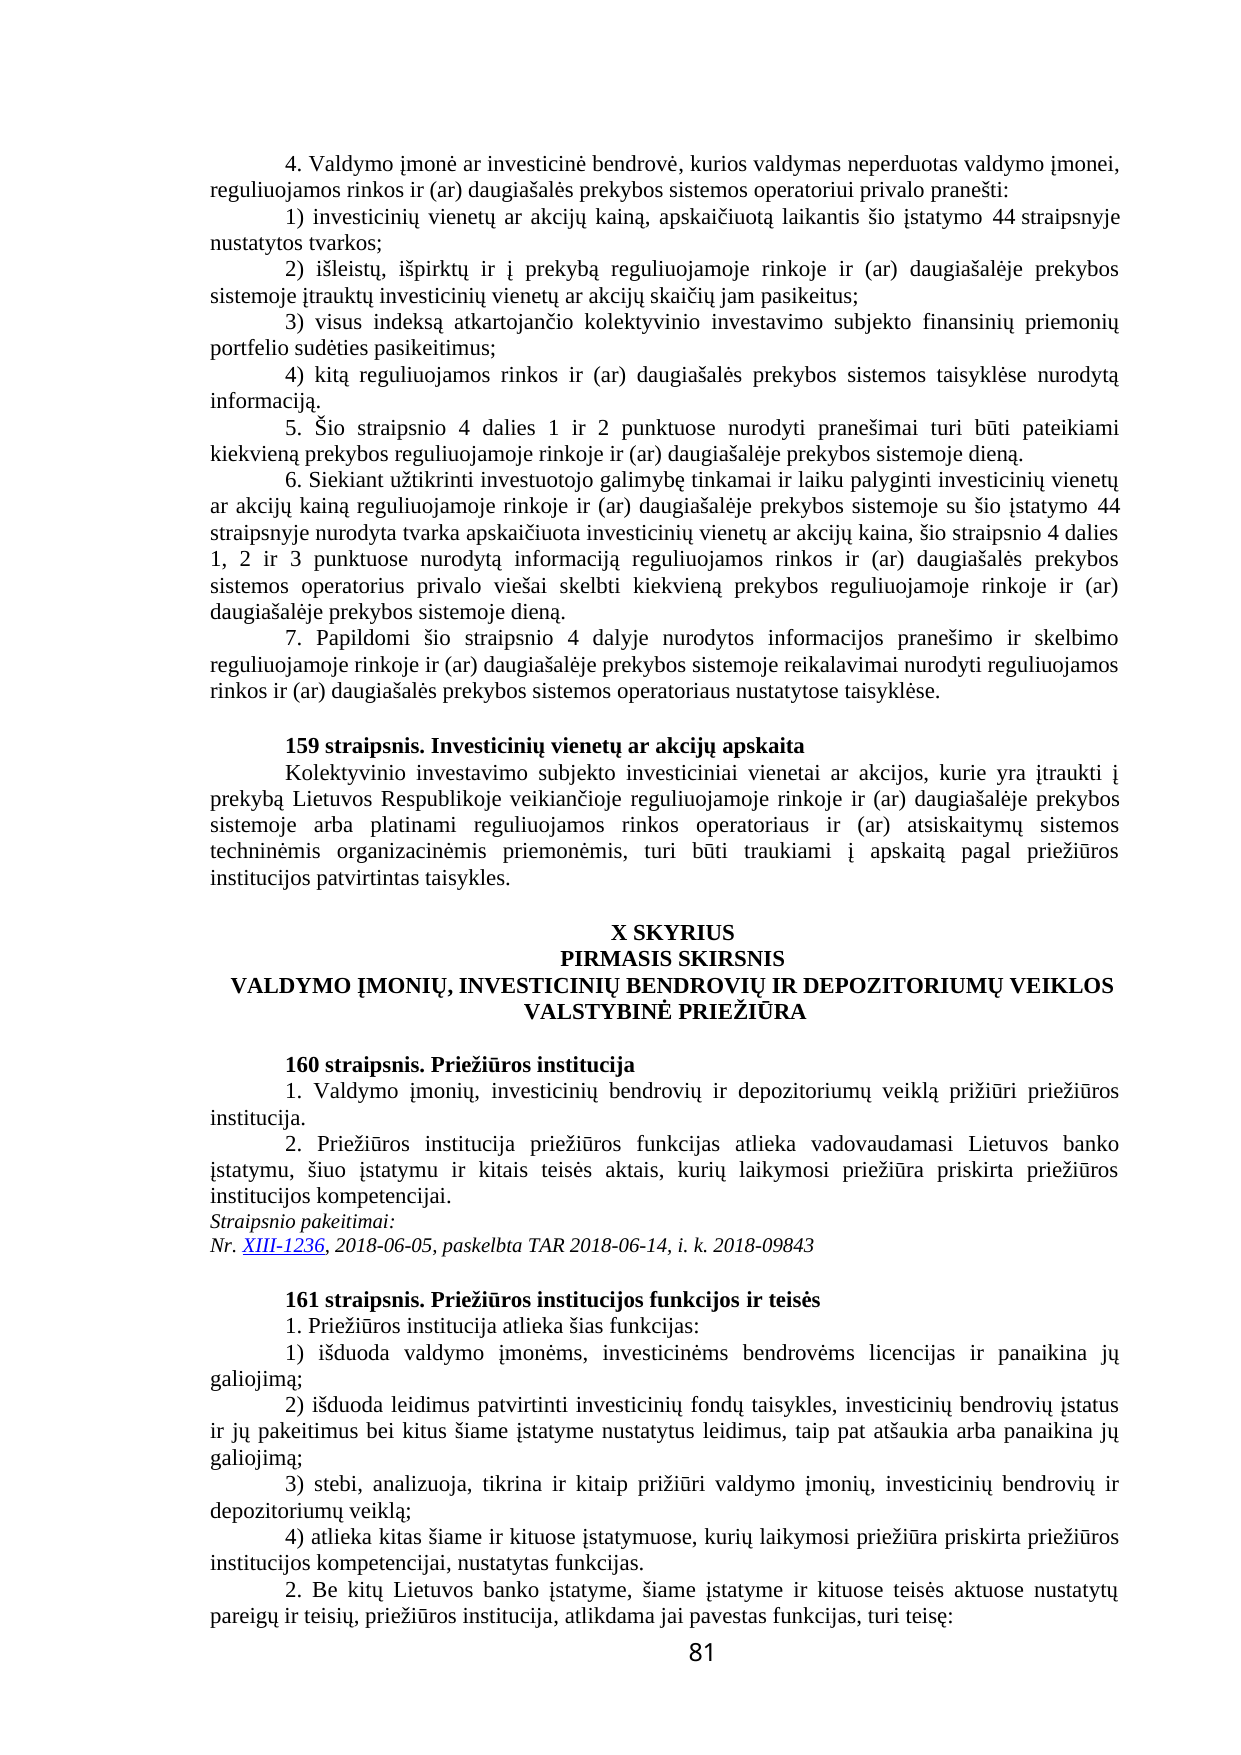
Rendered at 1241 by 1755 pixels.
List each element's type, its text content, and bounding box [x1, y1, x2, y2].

text 7. Papildomi šio straipsnio 4 dalyje nurodytos informacijos pranešimo ir skelbimo reguliuojamoje rinkoje ir (ar) daugiašalėje prekybos sistemoje reikalavimai nurodyti reguliuojamos rinkos ir (ar) daugiašalės prekybos sistemos operatoriaus nustatytose taisyklėse. [210, 624, 1120, 703]
text 5. Šio straipsnio 4 dalies 1 ir 2 punktuose nurodyti pranešimai turi būti pateikiami kiekvieną prekybos reguliuojamoje rinkoje ir (ar) daugiašalėje prekybos sistemoje dieną. [210, 413, 1120, 466]
text 6. Siekiant užtikrinti investuotojo galimybę tinkamai ir laiku palyginti investicinių vienetų ar akcijų kainą reguliuojamoje rinkoje ir (ar) daugiašalėje prekybos sistemoje su šio įstatymo 44 straipsnyje nurodyta tvarka apskaičiuota investicinių vienetų ar akcijų kaina, šio straipsnio 4 dalies 1, 2 ir 3 punktuose nurodytą informaciją reguliuojamos rinkos ir (ar) daugiašalės prekybos sistemos operatorius privalo viešai skelbti kiekvieną prekybos reguliuojamoje rinkoje ir (ar) daugiašalėje prekybos sistemoje dieną. [210, 466, 1120, 624]
text 3) stebi, analizuoja, tikrina ir kitaip prižiūri valdymo įmonių, investicinių bendrovių ir depozitoriumų veiklą; [210, 1470, 1120, 1523]
text 1. Valdymo įmonių, investicinių bendrovių ir depozitoriumų veiklą prižiūri priežiūros institucija. [210, 1077, 1120, 1130]
text 3) visus indeksą atkartojančio kolektyvinio investavimo subjekto finansinių priemonių portfelio sudėties pasikeitimus; [210, 308, 1120, 361]
text 161 straipsnis. Priežiūros institucijos funkcijos ir teisės [210, 1286, 1120, 1312]
text 1. Priežiūros institucija atlieka šias funkcijas: [210, 1312, 1120, 1338]
text 4) atlieka kitas šiame ir kituose įstatymuose, kurių laikymosi priežiūra priskirta priežiūros institucijos kompetencijai, nustatytas funkcijas. [210, 1523, 1120, 1576]
text Nr. XIII-1236, 2018-06-05, paskelbta TAR 2018-06-14, i. k. 2018-09843 [210, 1233, 1120, 1257]
text 2. Be kitų Lietuvos banko įstatyme, šiame įstatyme ir kituose teisės aktuose nustatytų pareigų ir teisių, priežiūros institucija, atlikdama jai pavestas funkcijas, turi teisę: [210, 1576, 1120, 1628]
text 159 straipsnis. Investicinių vienetų ar akcijų apskaita [210, 732, 1120, 758]
text Kolektyvinio investavimo subjekto investiciniai vienetai ar akcijos, kurie yra įtraukti į prekybą Lietuvos Respublikoje veikiančioje reguliuojamoje rinkoje ir (ar) daugiašalėje prekybos sistemoje arba platinami reguliuojamos rinkos operatoriaus ir (ar) atsiskaitymų sistemos techninėmis organizacinėmis priemonėmis, turi būti traukiami į apskaitą pagal priežiūros institucijos patvirtintas taisykles. [210, 758, 1120, 890]
text PIRMASIS SKIRSNIS [210, 945, 1120, 972]
text Straipsnio pakeitimai: [210, 1209, 1120, 1233]
text x skyrius [210, 919, 1120, 945]
text 4) kitą reguliuojamos rinkos ir (ar) daugiašalės prekybos sistemos taisyklėse nurodytą informaciją. [210, 361, 1120, 413]
text 2. Priežiūros institucija priežiūros funkcijas atlieka vadovaudamasi Lietuvos banko įstatymu, šiuo įstatymu ir kitais teisės aktais, kurių laikymosi priežiūra priskirta priežiūros institucijos kompetencijai. [210, 1130, 1120, 1209]
text 160 straipsnis. Priežiūros institucija [210, 1051, 1120, 1077]
text 1) investicinių vienetų ar akcijų kainą, apskaičiuotą laikantis šio įstatymo 44 straipsnyje nustatytos tvarkos; [210, 203, 1120, 255]
text 4. Valdymo įmonė ar investicinė bendrovė, kurios valdymas neperduotas valdymo įmonei, reguliuojamos rinkos ir (ar) daugiašalės prekybos sistemos operatoriui privalo pranešti: [210, 150, 1120, 203]
text valdymo ĮmoniŲ, investiciniŲ bendroviŲ IR DEPOZITORIUMŲ veiklos valstybinė PRIEŽIŪRA [210, 972, 1120, 1024]
text 2) išleistų, išpirktų ir į prekybą reguliuojamoje rinkoje ir (ar) daugiašalėje prekybos sistemoje įtrauktų investicinių vienetų ar akcijų skaičių jam pasikeitus; [210, 255, 1120, 308]
text 1) išduoda valdymo įmonėms, investicinėms bendrovėms licencijas ir panaikina jų galiojimą; [210, 1338, 1120, 1391]
text 2) išduoda leidimus patvirtinti investicinių fondų taisykles, investicinių bendrovių įstatus ir jų pakeitimus bei kitus šiame įstatyme nustatytus leidimus, taip pat atšaukia arba panaikina jų galiojimą; [210, 1391, 1120, 1470]
